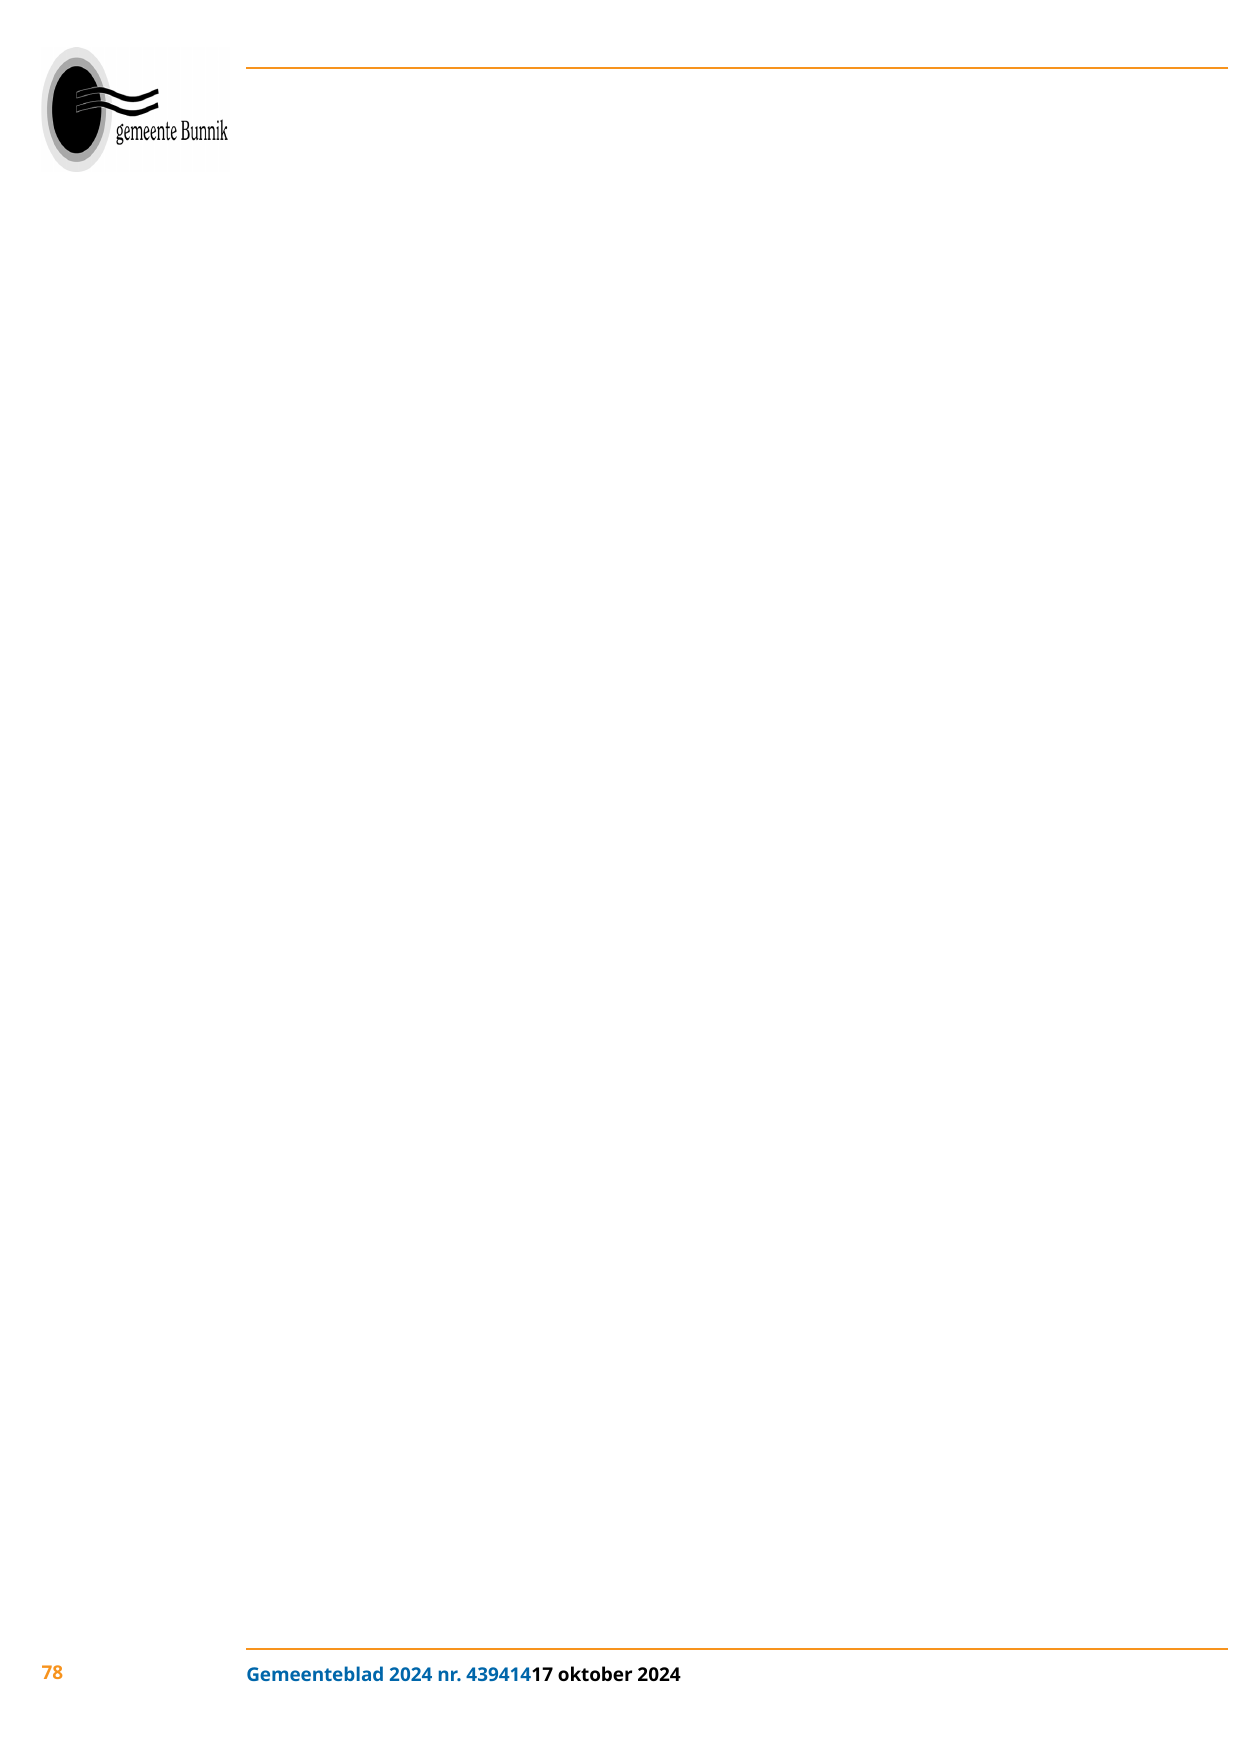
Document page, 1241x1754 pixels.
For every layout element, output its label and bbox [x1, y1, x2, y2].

picture [41, 47, 231, 172]
